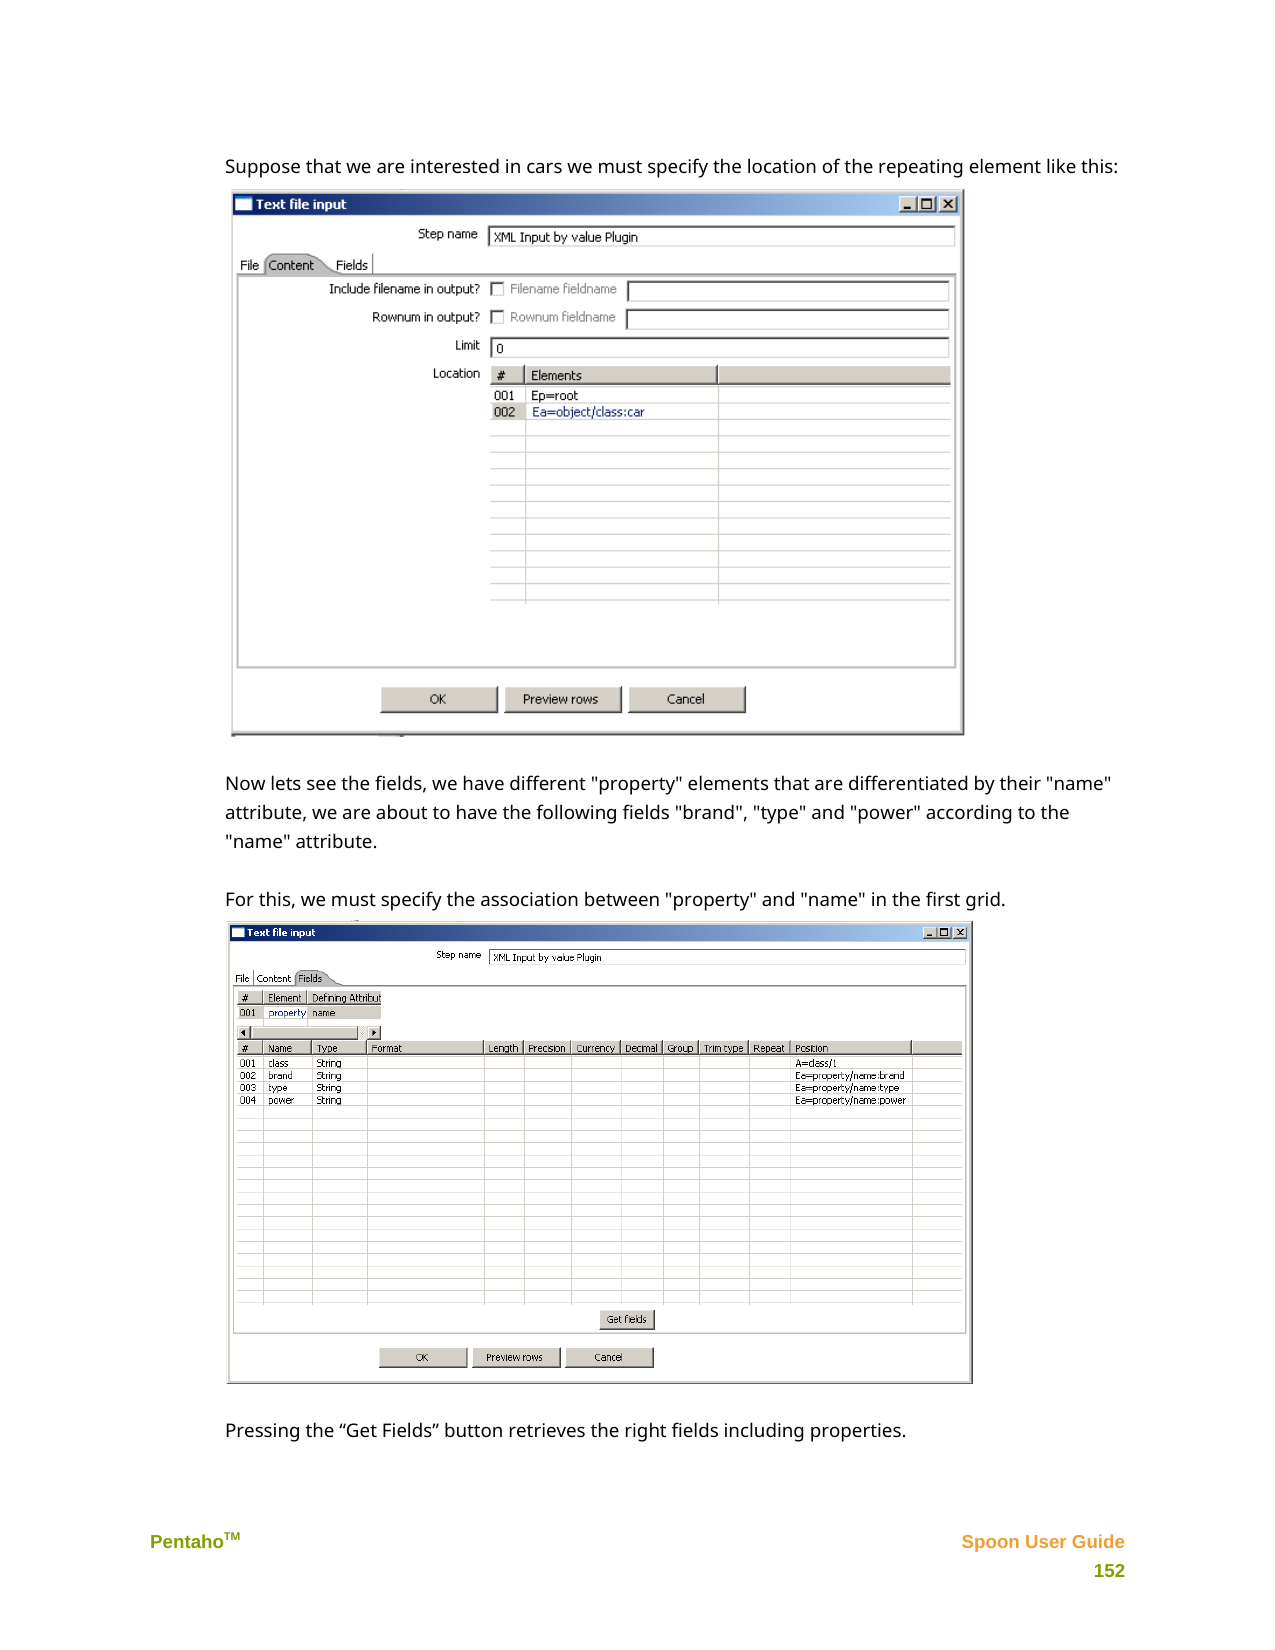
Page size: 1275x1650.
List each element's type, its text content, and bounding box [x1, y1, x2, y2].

text Suppose that we are interested in cars we must specify the location of the repeating element like this: [225, 150, 1125, 179]
text For this, we must specify the association between "property" and "name" in the first grid. [225, 883, 1125, 913]
picture [231, 189, 965, 737]
text Pressing the “Get Fields” button retrieves the right fields including properties. [225, 1414, 1125, 1443]
picture [226, 920, 974, 1384]
text Now lets see the fields, we have different "property" elements that are differentiated by their "name" attribute, we are about to have the following fields "brand", "type" and "power" according to the "name" attribute. [225, 767, 1125, 854]
